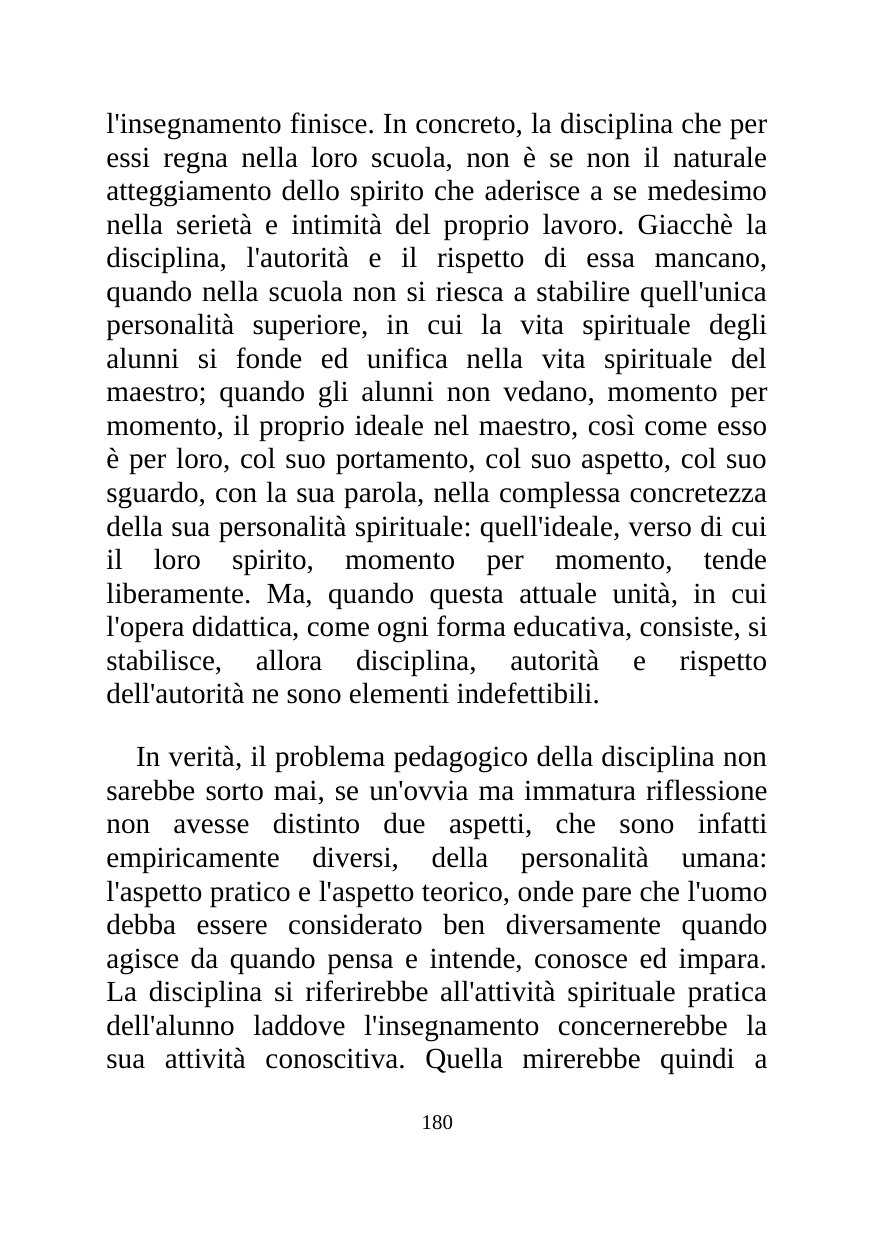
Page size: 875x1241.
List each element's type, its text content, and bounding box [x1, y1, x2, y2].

text l'insegnamento finisce. In concreto, la disciplina che per essi regna nella loro scuola, non è se non il naturale atteggiamento dello spirito che aderisce a se medesimo nella serietà e intimità del proprio lavoro. Giacchè la disciplina, l'autorità e il rispetto di essa mancano, quando nella scuola non si riesca a stabilire quell'unica personalità superiore, in cui la vita spirituale degli alunni si fonde ed unifica nella vita spirituale del maestro; quando gli alunni non vedano, momento per momento, il proprio ideale nel maestro, così come esso è per loro, col suo portamento, col suo aspetto, col suo sguardo, con la sua parola, nella complessa concretezza della sua personalità spirituale: quell'ideale, verso di cui il loro spirito, momento per momento, tende liberamente. Ma, quando questa attuale unità, in cui l'opera didattica, come ogni forma educativa, consiste, si stabilisce, allora disciplina, autorità e rispetto dell'autorità ne sono elementi indefettibili. [106, 106, 768, 710]
text In verità, il problema pedagogico della disciplina non sarebbe sorto mai, se un'ovvia ma immatura riflessione non avesse distinto due aspetti, che sono infatti empiricamente diversi, della personalità umana: l'aspetto pratico e l'aspetto teorico, onde pare che l'uomo debba essere considerato ben diversamente quando agisce da quando pensa e intende, conosce ed impara. La disciplina si riferirebbe all'attività spirituale pratica dell'alunno laddove l'insegnamento concernerebbe la sua attività conoscitiva. Quella mirerebbe quindi a [106, 739, 768, 1075]
